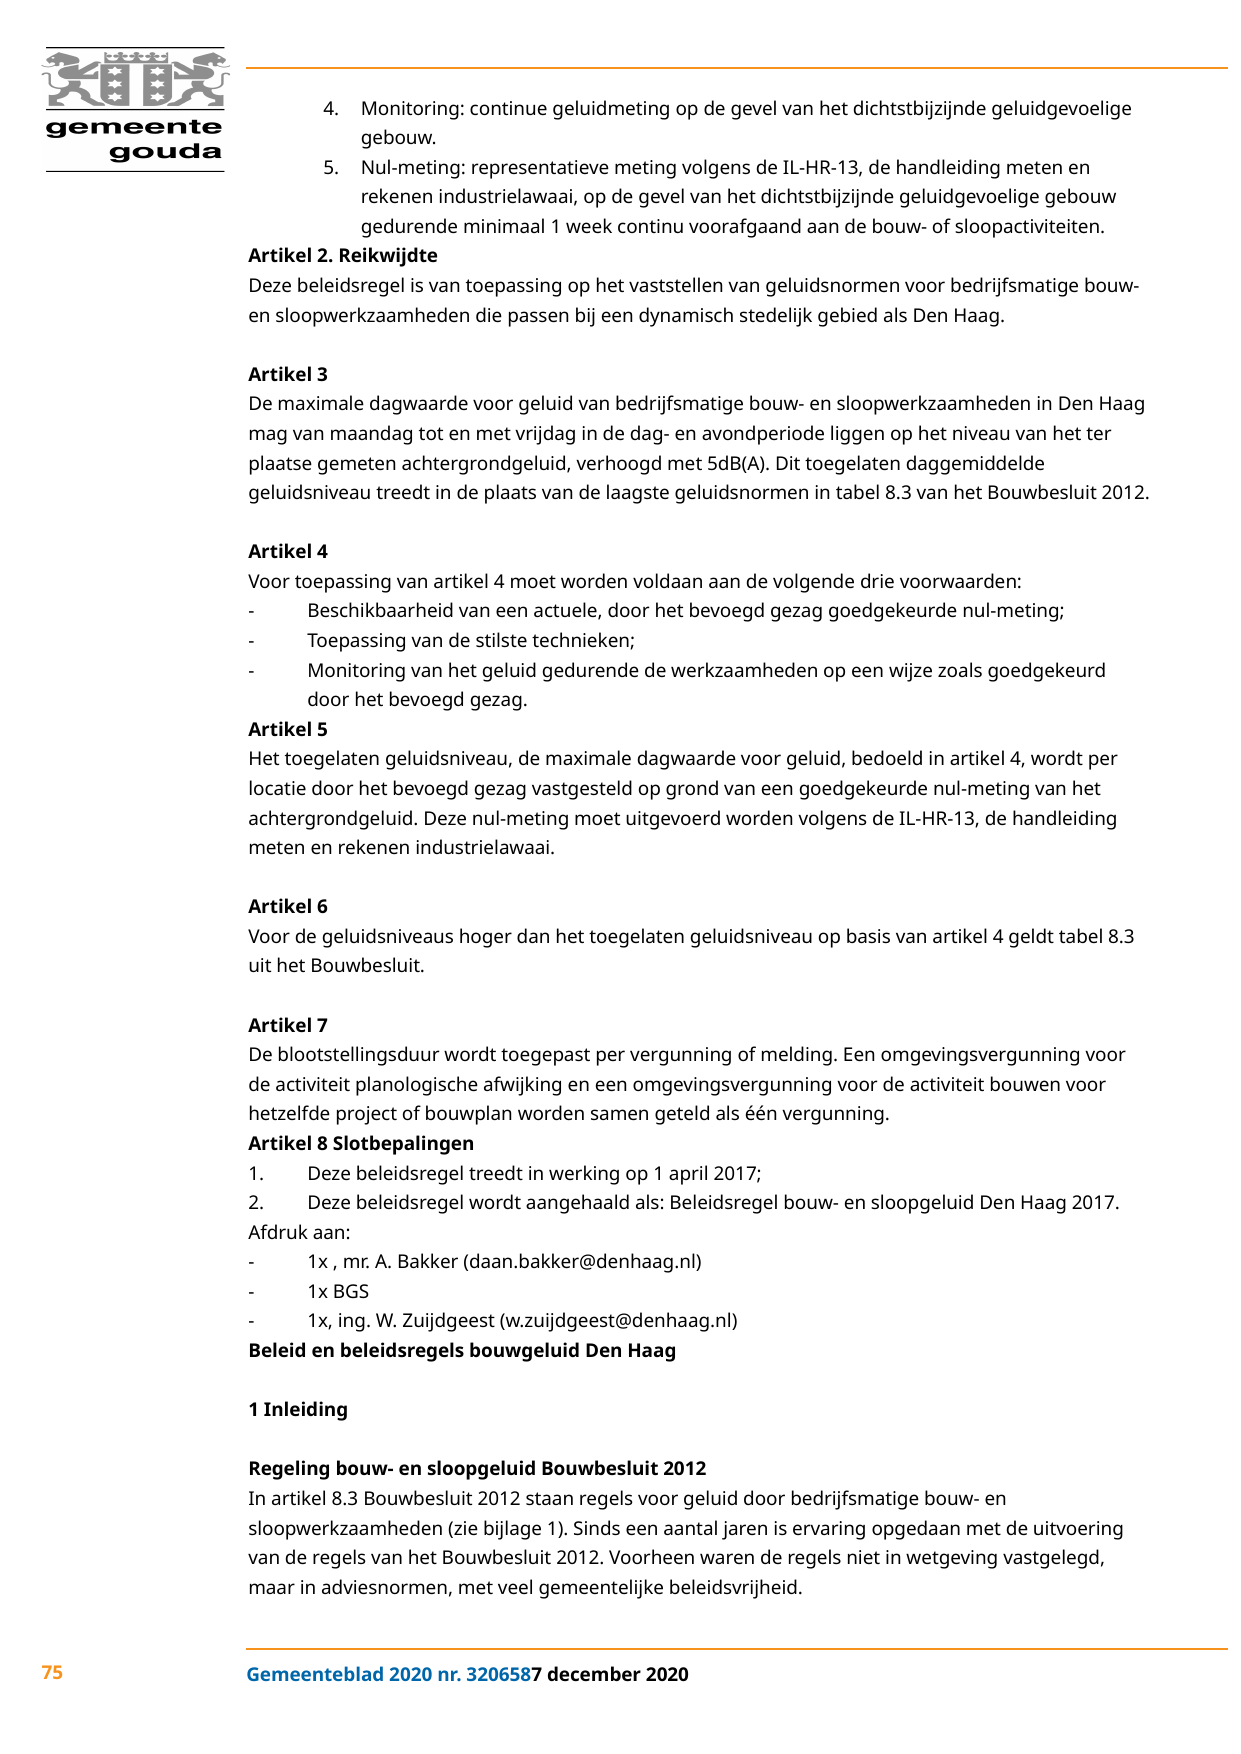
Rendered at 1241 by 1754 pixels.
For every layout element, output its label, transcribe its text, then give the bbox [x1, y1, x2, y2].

text In artikel 8.3 Bouwbesluit 2012 staan regels voor geluid door bedrijfsmatige bouw- en sloopwerkzaamheden (zie bijlage 1). Sinds een aantal jaren is ervaring opgedaan met de uitvoering van de regels van het Bouwbesluit 2012. Voorheen waren de regels niet in wetgeving vastgelegd, maar in adviesnormen, met veel gemeentelijke beleidsvrijheid. [248, 1485, 1152, 1600]
text Artikel 6 [248, 893, 1152, 919]
text Artikel 2. Reikwijdte [248, 243, 1152, 268]
list 1x , mr. A. Bakker (daan.bakker@denhaag.nl) [248, 1248, 1152, 1274]
text Het toegelaten geluidsniveau, de maximale dagwaarde voor geluid, bedoeld in artikel 4, wordt per locatie door het bevoegd gezag vastgesteld op grond van een goedgekeurde nul-meting van het achtergrondgeluid. Deze nul-meting moet uitgevoerd worden volgens de IL-HR-13, de handleiding meten en rekenen industrielawaai. [248, 746, 1152, 860]
text Artikel 5 [248, 716, 1152, 742]
list Beschikbaarheid van een actuele, door het bevoegd gezag goedgekeurde nul-meting; [248, 598, 1152, 623]
picture [41, 47, 231, 172]
list Deze beleidsregel treedt in werking op 1 april 2017; [248, 1160, 1152, 1186]
text Regeling bouw- en sloopgeluid Bouwbesluit 2012 [248, 1456, 1152, 1481]
text Voor toepassing van artikel 4 moet worden voldaan aan de volgende drie voorwaarden: [248, 568, 1152, 594]
text De blootstellingsduur wordt toegepast per vergunning of melding. Een omgevingsvergunning voor de activiteit planologische afwijking en een omgevingsvergunning voor de activiteit bouwen voor hetzelfde project of bouwplan worden samen geteld als één vergunning. [248, 1041, 1152, 1126]
list Toepassing van de stilste technieken; [248, 627, 1152, 653]
list Deze beleidsregel wordt aangehaald als: Beleidsregel bouw- en sloopgeluid Den Haag 2017. [248, 1189, 1152, 1215]
text Artikel 8 Slotbepalingen [248, 1130, 1152, 1156]
list 1x, ing. W. Zuijdgeest (w.zuijdgeest@denhaag.nl) [248, 1308, 1152, 1333]
list Monitoring: continue geluidmeting op de gevel van het dichtstbijzijnde geluidgevoelige gebouw. [323, 95, 1152, 150]
text 1 Inleiding [248, 1396, 1152, 1422]
text Artikel 3 [248, 361, 1152, 387]
list 1x BGS [248, 1278, 1152, 1304]
text De maximale dagwaarde voor geluid van bedrijfsmatige bouw- en sloopwerkzaamheden in Den Haag mag van maandag tot en met vrijdag in de dag- en avondperiode liggen op het niveau van het ter plaatse gemeten achtergrondgeluid, verhoogd met 5dB(A). Dit toegelaten daggemiddelde geluidsniveau treedt in de plaats van de laagste geluidsnormen in tabel 8.3 van het Bouwbesluit 2012. [248, 391, 1152, 505]
list Nul-meting: representatieve meting volgens de IL-HR-13, de handleiding meten en rekenen industrielawaai, op de gevel van het dichtstbijzijnde geluidgevoelige gebouw gedurende minimaal 1 week continu voorafgaand aan de bouw- of sloopactiviteiten. [323, 154, 1152, 239]
list Monitoring van het geluid gedurende de werkzaamheden op een wijze zoals goedgekeurd door het bevoegd gezag. [248, 657, 1152, 712]
text Afdruk aan: [248, 1219, 1152, 1245]
text Voor de geluidsniveaus hoger dan het toegelaten geluidsniveau op basis van artikel 4 geldt tabel 8.3 uit het Bouwbesluit. [248, 923, 1152, 978]
text Artikel 7 [248, 1012, 1152, 1038]
text Deze beleidsregel is van toepassing op het vaststellen van geluidsnormen voor bedrijfsmatige bouw- en sloopwerkzaamheden die passen bij een dynamisch stedelijk gebied als Den Haag. [248, 272, 1152, 328]
text Beleid en beleidsregels bouwgeluid Den Haag [248, 1337, 1152, 1363]
text Artikel 4 [248, 538, 1152, 564]
